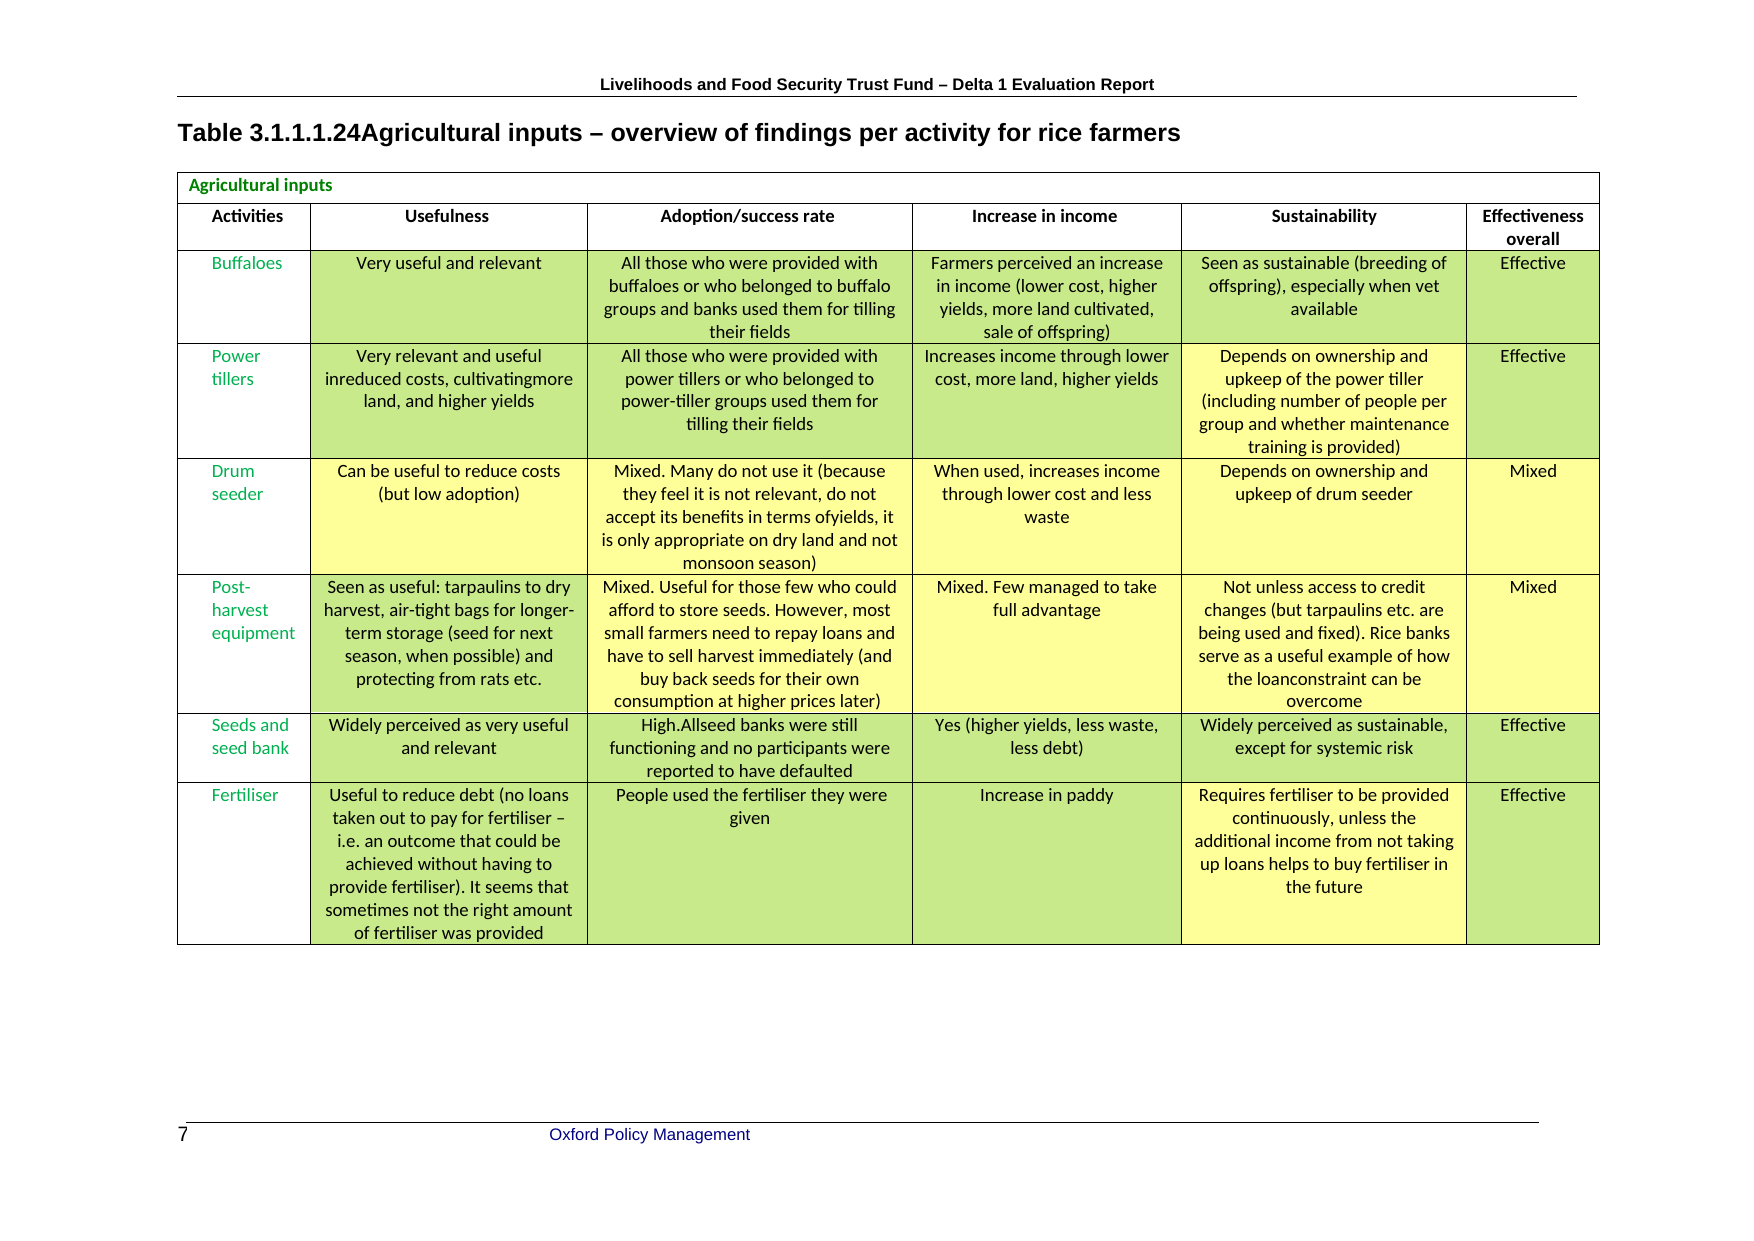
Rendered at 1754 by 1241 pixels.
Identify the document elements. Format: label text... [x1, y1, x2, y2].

table_cell Very useful and relevant [311, 251, 587, 343]
table_cell Very relevant and useful inreduced costs, cultivatingmore land, and higher yields [311, 344, 587, 458]
table_cell Drum seeder [200, 459, 310, 574]
table_cell Seen as sustainable (breeding of offspring), especially when vet available [1182, 251, 1466, 343]
table_cell Sustainability [1182, 204, 1466, 250]
table_cell Increase in income [913, 204, 1181, 250]
table_cell All those who were provided with buffaloes or who belonged to buffalo groups and banks used them for tilling their fields [588, 251, 912, 343]
list Agricultural inputs – overview of findings per activity for rice farmers [177, 118, 1577, 147]
table_cell Effectiveness overall [1467, 204, 1599, 250]
table_cell Increase in paddy [913, 783, 1181, 944]
table_cell Mixed. Few managed to take full advantage [913, 575, 1181, 712]
table_cell Can be useful to reduce costs (but low adoption) [311, 459, 587, 574]
table_cell Post-harvest equipment [200, 575, 310, 712]
table_cell Widely perceived as very useful and relevant [311, 714, 587, 782]
table_cell Fertiliser [200, 783, 310, 944]
table_cell Increases income through lower cost, more land, higher yields [913, 344, 1181, 458]
table_cell Seeds and seed bank [200, 714, 310, 782]
table_cell Not unless access to credit changes (but tarpaulins etc. are being used and fixed). Rice banks serve as a useful example of how the loanconstraint can be overcome [1182, 575, 1466, 712]
table_cell Mixed. Useful for those few who could afford to store seeds. However, most small farmers need to repay loans and have to sell harvest immediately (and buy back seeds for their own consumption at higher prices later) [588, 575, 912, 712]
table_cell [178, 204, 200, 250]
table_cell [178, 575, 200, 712]
table_cell Mixed. Many do not use it (because they feel it is not relevant, do not accept its benefits in terms ofyields, it is only appropriate on dry land and not monsoon season) [588, 459, 912, 574]
table_cell [178, 459, 200, 574]
table_cell Farmers perceived an increase in income (lower cost, higher yields, more land cultivated, sale of offspring) [913, 251, 1181, 343]
table_cell Effective [1467, 344, 1599, 458]
table_cell All those who were provided with power tillers or who belonged to power-tiller groups used them for tilling their fields [588, 344, 912, 458]
table_cell Widely perceived as sustainable, except for systemic risk [1182, 714, 1466, 782]
table_cell Power tillers [200, 344, 310, 458]
table_cell [178, 251, 200, 343]
table_cell Activities [200, 204, 310, 250]
table_cell Depends on ownership and upkeep of drum seeder [1182, 459, 1466, 574]
table_cell Effective [1467, 251, 1599, 343]
table_cell Useful to reduce debt (no loans taken out to pay for fertiliser – i.e. an outcome that could be achieved without having to provide fertiliser). It seems that sometimes not the right amount of fertiliser was provided [311, 783, 587, 944]
table_cell Usefulness [311, 204, 587, 250]
table_cell [178, 344, 200, 458]
table_cell [178, 783, 200, 944]
table_cell Effective [1467, 783, 1599, 944]
table_header Agricultural inputs [178, 173, 1599, 203]
table_cell High.Allseed banks were still functioning and no participants were reported to have defaulted [588, 714, 912, 782]
table_cell Buffaloes [200, 251, 310, 343]
table_cell Yes (higher yields, less waste, less debt) [913, 714, 1181, 782]
table_cell Requires fertiliser to be provided continuously, unless the additional income from not taking up loans helps to buy fertiliser in the future [1182, 783, 1466, 944]
table_cell Seen as useful: tarpaulins to dry harvest, air-tight bags for longer-term storage (seed for next season, when possible) and protecting from rats etc. [311, 575, 587, 712]
table_cell People used the fertiliser they were given [588, 783, 912, 944]
table_cell Adoption/success rate [588, 204, 912, 250]
table_cell When used, increases income through lower cost and less waste [913, 459, 1181, 574]
table_cell Mixed [1467, 459, 1599, 574]
table_cell Mixed [1467, 575, 1599, 712]
table_cell Effective [1467, 714, 1599, 782]
table_cell Depends on ownership and upkeep of the power tiller (including number of people per group and whether maintenance training is provided) [1182, 344, 1466, 458]
table_cell [178, 714, 200, 782]
